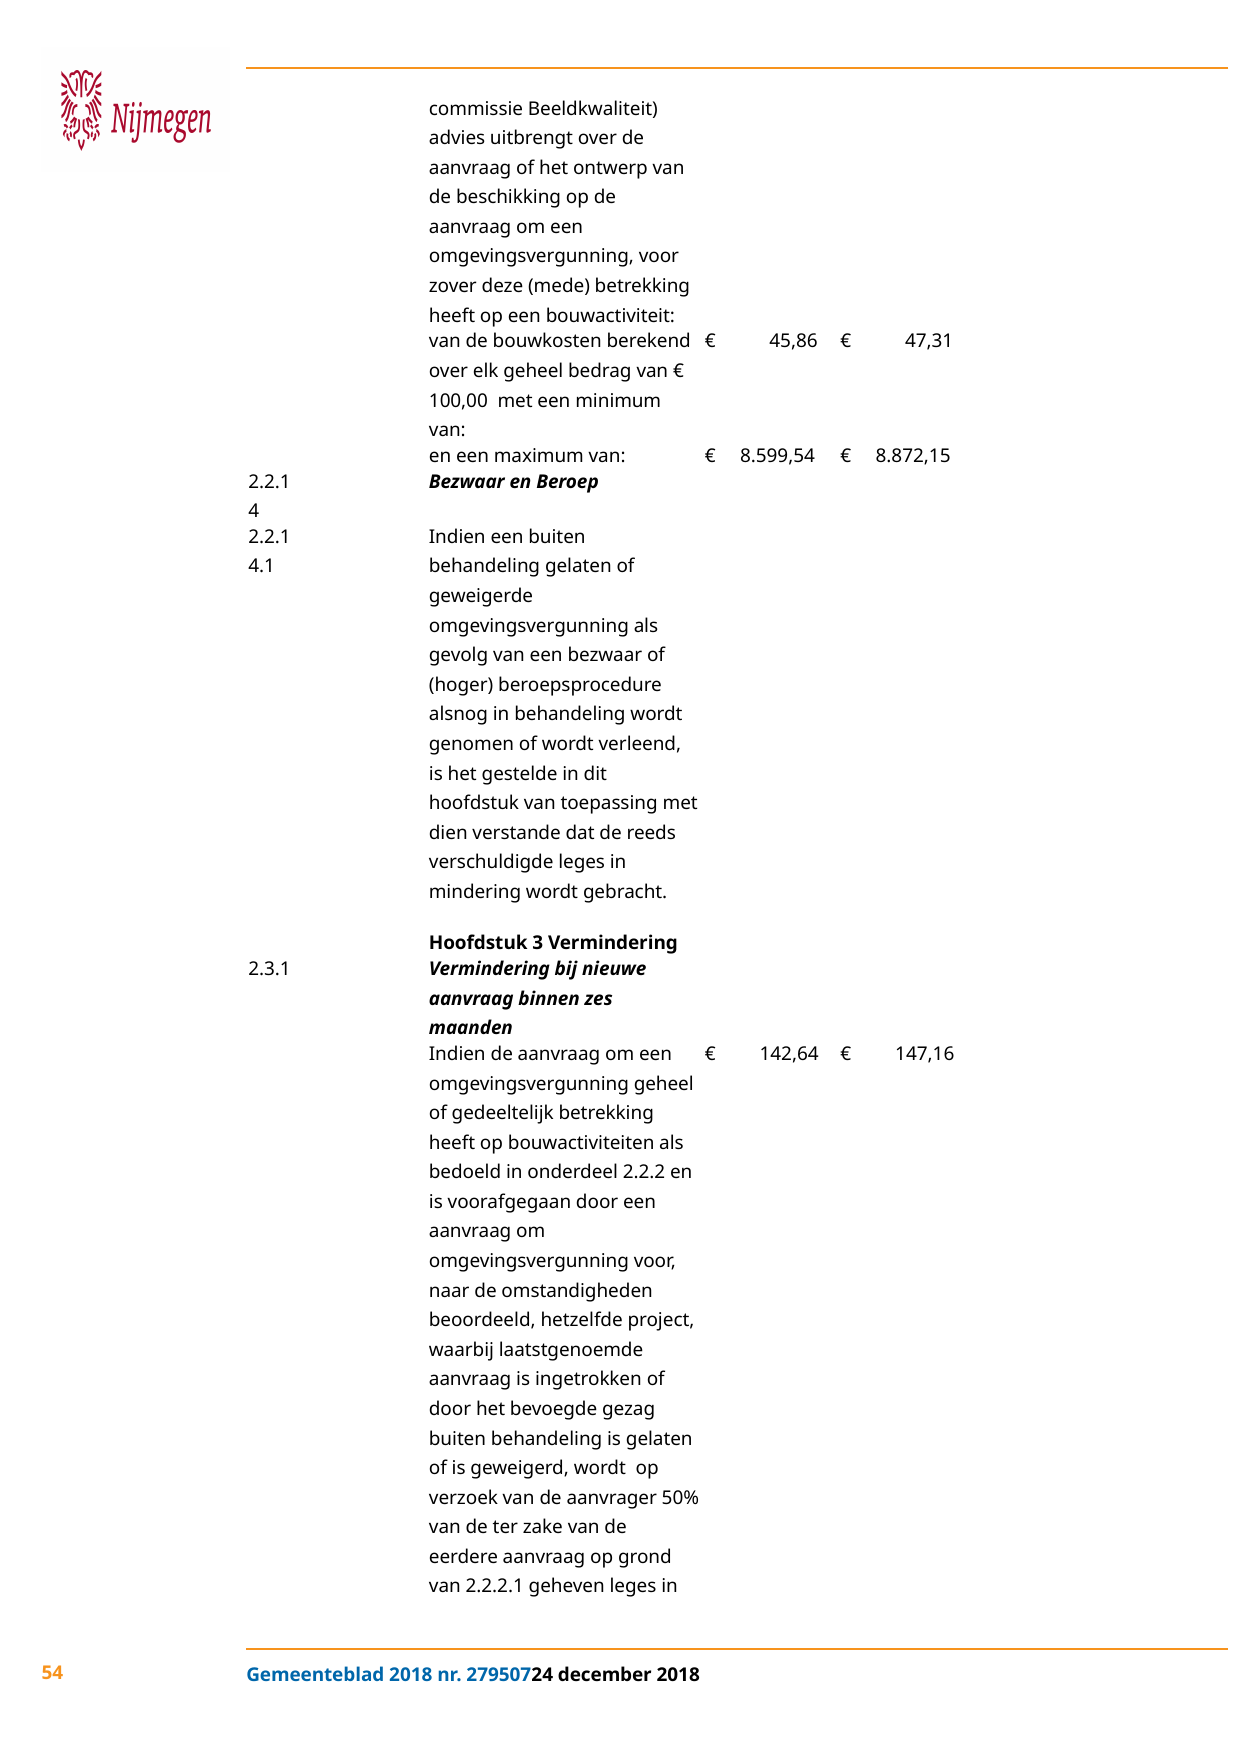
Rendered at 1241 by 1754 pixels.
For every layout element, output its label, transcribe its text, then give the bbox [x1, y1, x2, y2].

table_cell [835, 955, 1061, 1040]
table_cell € 45,86 [700, 328, 835, 442]
table_cell Indien een buiten behandeling gelaten of geweigerde omgevingsvergunning als gevolg van een bezwaar of (hoger) beroepsprocedure alsnog in behandeling wordt genomen of wordt verleend, is het gestelde in dit hoofdstuk van toepassing met dien verstande dat de reeds verschuldigde leges in mindering wordt gebracht. [429, 523, 700, 904]
table_cell [700, 523, 835, 904]
table_cell € 147,16 [835, 1040, 1061, 1598]
table_cell [248, 442, 293, 468]
table_cell [293, 1040, 429, 1598]
table_cell Vermindering bij nieuwe aanvraag binnen zes maanden [429, 955, 700, 1040]
table_cell [835, 523, 1061, 904]
table_cell 2.3.1 [248, 955, 293, 1040]
table_cell [248, 328, 293, 442]
table_cell [700, 955, 835, 1040]
table_cell [293, 523, 429, 904]
table_cell [293, 930, 429, 955]
table_cell [700, 95, 835, 328]
table_cell [835, 930, 1061, 955]
table_cell Hoofdstuk 3 Vermindering [429, 930, 700, 955]
table_cell [293, 904, 429, 929]
table_cell van de bouwkosten berekend over elk geheel bedrag van € 100,00 met een minimum van: [429, 328, 700, 442]
picture [41, 47, 231, 172]
table_cell [429, 904, 700, 929]
table_cell [293, 328, 429, 442]
table_cell € 8.872,15 [835, 442, 1061, 468]
table_cell commissie Beeldkwaliteit) advies uitbrengt over de aanvraag of het ontwerp van de beschikking op de aanvraag om een omgevingsvergunning, voor zover deze (mede) betrekking heeft op een bouwactiviteit: [429, 95, 700, 328]
table_cell [248, 904, 293, 929]
table_cell en een maximum van: [429, 442, 700, 468]
table_cell Bezwaar en Beroep [429, 468, 700, 523]
table_cell [293, 468, 429, 523]
table_cell € 8.599,54 [700, 442, 835, 468]
table_cell [248, 930, 293, 955]
table_cell 2.2.14 [248, 468, 293, 523]
table_cell [700, 904, 835, 929]
table_cell [700, 930, 835, 955]
table_cell [700, 468, 835, 523]
table_cell [293, 955, 429, 1040]
table_cell € 142,64 [700, 1040, 835, 1598]
table_cell € 47,31 [835, 328, 1061, 442]
table_cell [293, 442, 429, 468]
table_cell [293, 95, 429, 328]
table_cell [835, 95, 1061, 328]
table_cell 2.2.14.1 [248, 523, 293, 904]
table_cell [835, 904, 1061, 929]
table_cell [248, 95, 293, 328]
table_cell Indien de aanvraag om een omgevingsvergunning geheel of gedeeltelijk betrekking heeft op bouwactiviteiten als bedoeld in onderdeel 2.2.2 en is voorafgegaan door een aanvraag om omgevingsvergunning voor, naar de omstandigheden beoordeeld, hetzelfde project, waarbij laatstgenoemde aanvraag is ingetrokken of door het bevoegde gezag buiten behandeling is gelaten of is geweigerd, wordt op verzoek van de aanvrager 50% van de ter zake van de eerdere aanvraag op grond van 2.2.2.1 geheven leges in [429, 1040, 700, 1598]
table_cell [248, 1040, 293, 1598]
table_cell [835, 468, 1061, 523]
